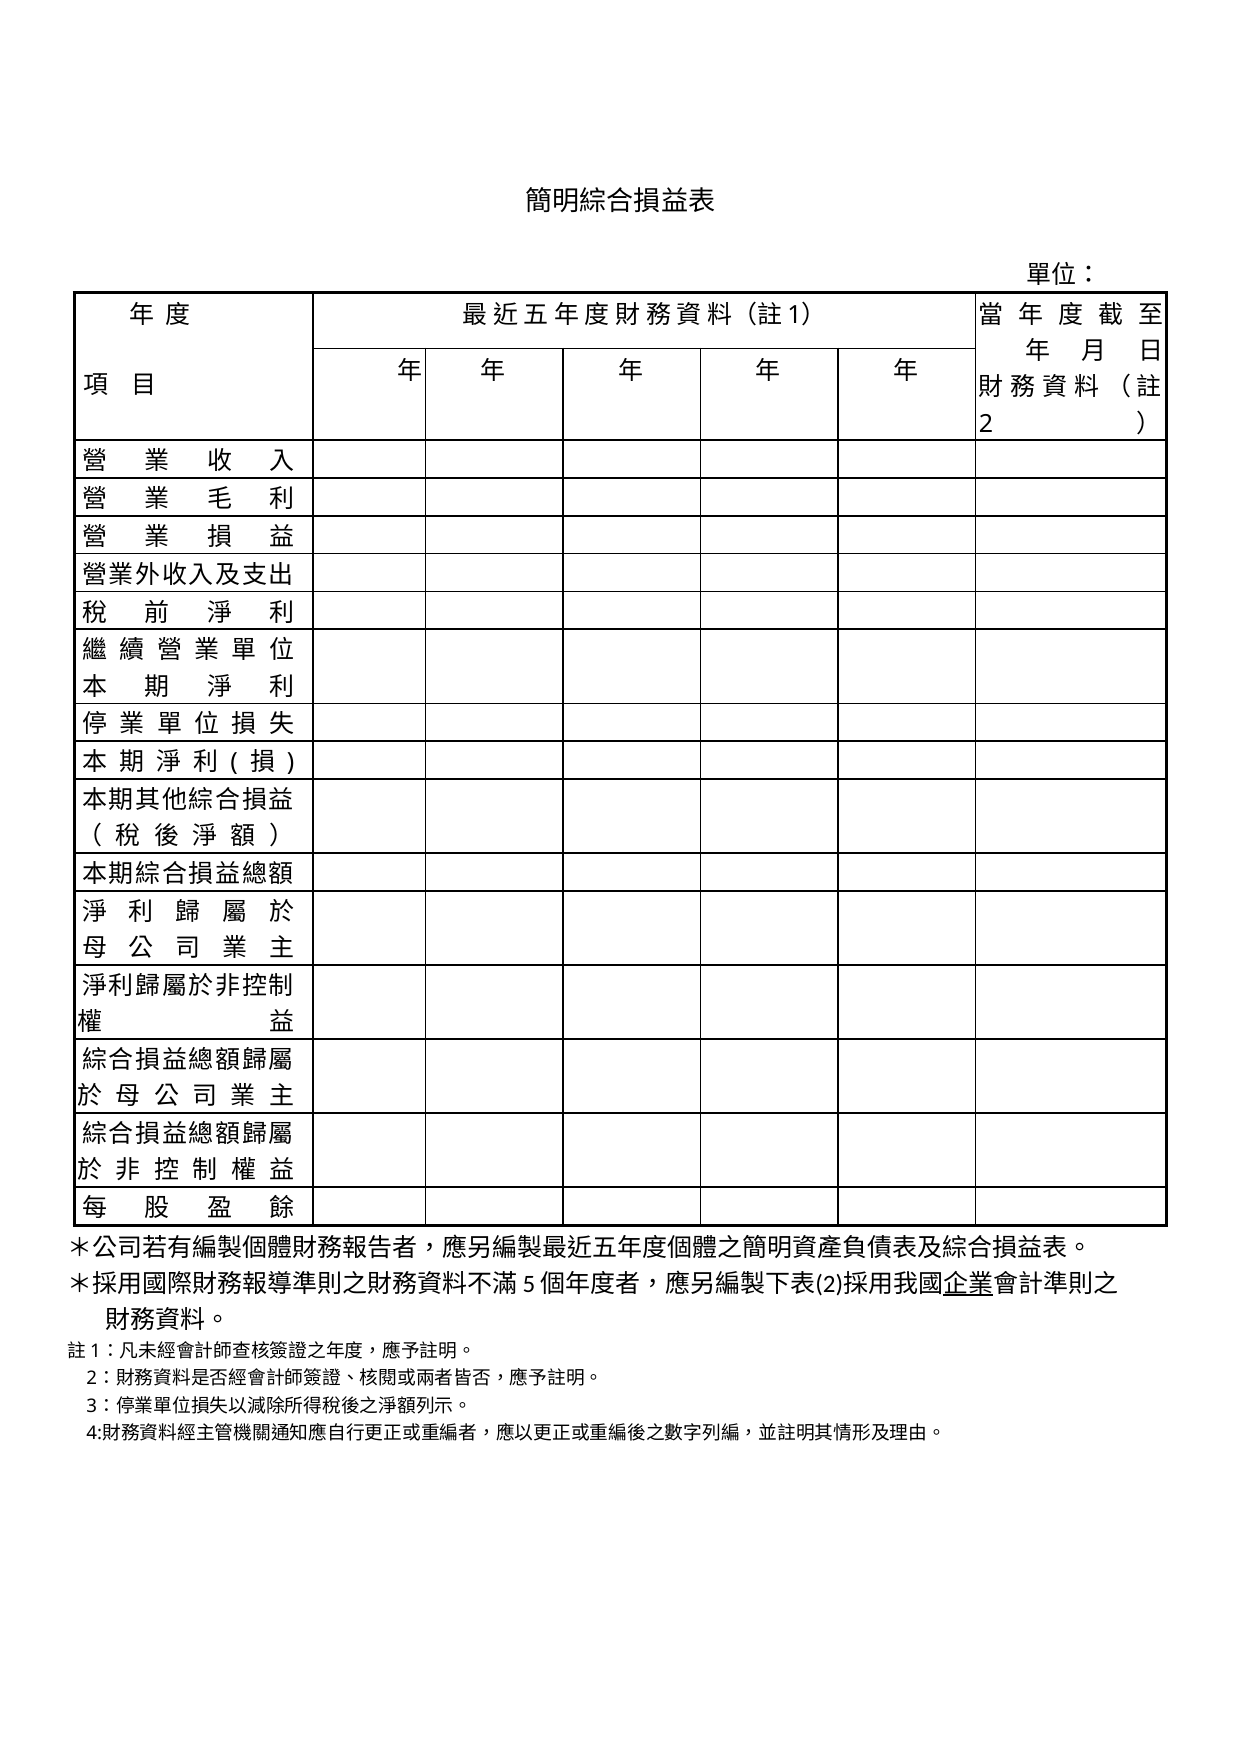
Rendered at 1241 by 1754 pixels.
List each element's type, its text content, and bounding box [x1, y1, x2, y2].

text 3：停業單位損失以減除所得稅後之淨額列示。 [86, 1390, 1135, 1417]
table_cell [839, 704, 975, 740]
table_cell 本期綜合損益總額 [76, 854, 312, 890]
table_cell [564, 854, 700, 890]
table_cell [839, 517, 975, 553]
table_cell 綜合損益總額歸屬於母公司業主 [76, 1040, 312, 1112]
table_cell [426, 1188, 562, 1224]
table_cell [564, 517, 700, 553]
table_cell [314, 854, 425, 890]
table_cell [314, 704, 425, 740]
table_cell [701, 742, 837, 778]
table_cell 稅前淨利 [76, 592, 312, 628]
table_cell 營業收入 [76, 441, 312, 477]
table_cell [839, 1040, 975, 1112]
table_cell [976, 479, 1165, 515]
table_cell 本期淨利(損) [76, 742, 312, 778]
table_cell [564, 630, 700, 702]
table_cell 淨利歸屬於非控制權益 [76, 966, 312, 1038]
table_cell [976, 892, 1165, 964]
table_cell 年 [426, 349, 562, 439]
table_cell [426, 441, 562, 477]
table_header 最 近 五 年 度 財 務 資 料（註1） [314, 294, 975, 347]
table_cell [701, 554, 837, 591]
table_cell [976, 742, 1165, 778]
table_cell [976, 592, 1165, 628]
table_cell [314, 780, 425, 852]
table_cell [564, 1188, 700, 1224]
table_cell [426, 479, 562, 515]
table_cell [701, 1040, 837, 1112]
table_cell [839, 630, 975, 702]
table_cell [701, 1188, 837, 1224]
table_cell 綜合損益總額歸屬於非控制權益 [76, 1114, 312, 1186]
table_cell [976, 1114, 1165, 1186]
table_cell [564, 1040, 700, 1112]
table_cell [701, 892, 837, 964]
text 單位： [105, 255, 1101, 291]
table_cell [426, 1040, 562, 1112]
table_cell [426, 854, 562, 890]
table_cell [976, 554, 1165, 591]
table_cell [701, 704, 837, 740]
table_cell [701, 441, 837, 477]
table_cell 營業毛利 [76, 479, 312, 515]
table_cell [976, 780, 1165, 852]
table_cell [314, 592, 425, 628]
table_cell [564, 479, 700, 515]
table_cell [976, 1040, 1165, 1112]
table_cell [426, 592, 562, 628]
table_cell [976, 1188, 1165, 1224]
table_cell [701, 592, 837, 628]
table_cell [701, 517, 837, 553]
table_cell [314, 1040, 425, 1112]
table_cell [839, 1188, 975, 1224]
table_cell [564, 704, 700, 740]
table_cell [564, 592, 700, 628]
table_cell [426, 892, 562, 964]
table_cell [839, 892, 975, 964]
table_cell [314, 517, 425, 553]
table_cell [426, 554, 562, 591]
table_cell [564, 742, 700, 778]
table_cell [976, 630, 1165, 702]
table_cell [426, 704, 562, 740]
table_cell 年 [564, 349, 700, 439]
table_cell [426, 1114, 562, 1186]
text 4:財務資料經主管機關通知應自行更正或重編者，應以更正或重編後之數字列編，並註明其情形及理由。 [86, 1417, 1135, 1444]
table_cell [839, 592, 975, 628]
table_cell [314, 966, 425, 1038]
table_cell [839, 742, 975, 778]
table_cell 年 [314, 349, 425, 439]
table_cell [314, 892, 425, 964]
table_cell [839, 441, 975, 477]
table_cell [314, 742, 425, 778]
table_cell [564, 892, 700, 964]
table_cell 每股盈餘 [76, 1188, 312, 1224]
table_cell [426, 966, 562, 1038]
table_cell [976, 517, 1165, 553]
table_cell [976, 441, 1165, 477]
table_cell [701, 1114, 837, 1186]
text 2：財務資料是否經會計師簽證、核閱或兩者皆否，應予註明。 [86, 1363, 1135, 1390]
table_cell [564, 780, 700, 852]
table_cell 停業單位損失 [76, 704, 312, 740]
text ＊公司若有編製個體財務報告者，應另編製最近五年度個體之簡明資產負債表及綜合損益表。 [67, 1227, 1135, 1263]
table_cell [839, 1114, 975, 1186]
text 註1：凡未經會計師查核簽證之年度，應予註明。 [67, 1336, 1135, 1363]
table_cell [426, 630, 562, 702]
table_cell 營業損益 [76, 517, 312, 553]
table_cell [314, 630, 425, 702]
table_cell [564, 554, 700, 591]
table_cell 本期其他綜合損益（稅後淨額） [76, 780, 312, 852]
table_cell [426, 780, 562, 852]
table_cell [314, 1114, 425, 1186]
table_cell [314, 479, 425, 515]
table_cell [426, 517, 562, 553]
table_cell [976, 704, 1165, 740]
table_cell [839, 479, 975, 515]
table_cell [314, 1188, 425, 1224]
table_cell 年 [839, 349, 975, 439]
table_cell [314, 554, 425, 591]
table_cell 營業外收入及支出 [76, 554, 312, 591]
table_cell [701, 854, 837, 890]
table_cell [839, 554, 975, 591]
table_cell [839, 854, 975, 890]
table_header 年 度 項 目 [76, 294, 312, 439]
table_cell [976, 854, 1165, 890]
table_cell [839, 966, 975, 1038]
table_header 當年度截至 年 月 日 財務資料（註2） [976, 294, 1165, 439]
table_cell [839, 780, 975, 852]
table_cell [564, 1114, 700, 1186]
table_cell [701, 479, 837, 515]
table_cell [426, 742, 562, 778]
text 簡明綜合損益表 [105, 179, 1135, 218]
table_cell [701, 780, 837, 852]
table_cell [701, 966, 837, 1038]
table_cell 繼續營業單位 本期淨利 [76, 630, 312, 702]
table_cell 淨利歸屬於 母公司業主 [76, 892, 312, 964]
text ＊採用國際財務報導準則之財務資料不滿5個年度者，應另編製下表(2)採用我國企業會計準則之財務資料。 [67, 1263, 1135, 1336]
table_cell 年 [701, 349, 837, 439]
table_cell [701, 630, 837, 702]
table_cell [314, 441, 425, 477]
table_cell [976, 966, 1165, 1038]
table_cell [564, 966, 700, 1038]
table_cell [564, 441, 700, 477]
